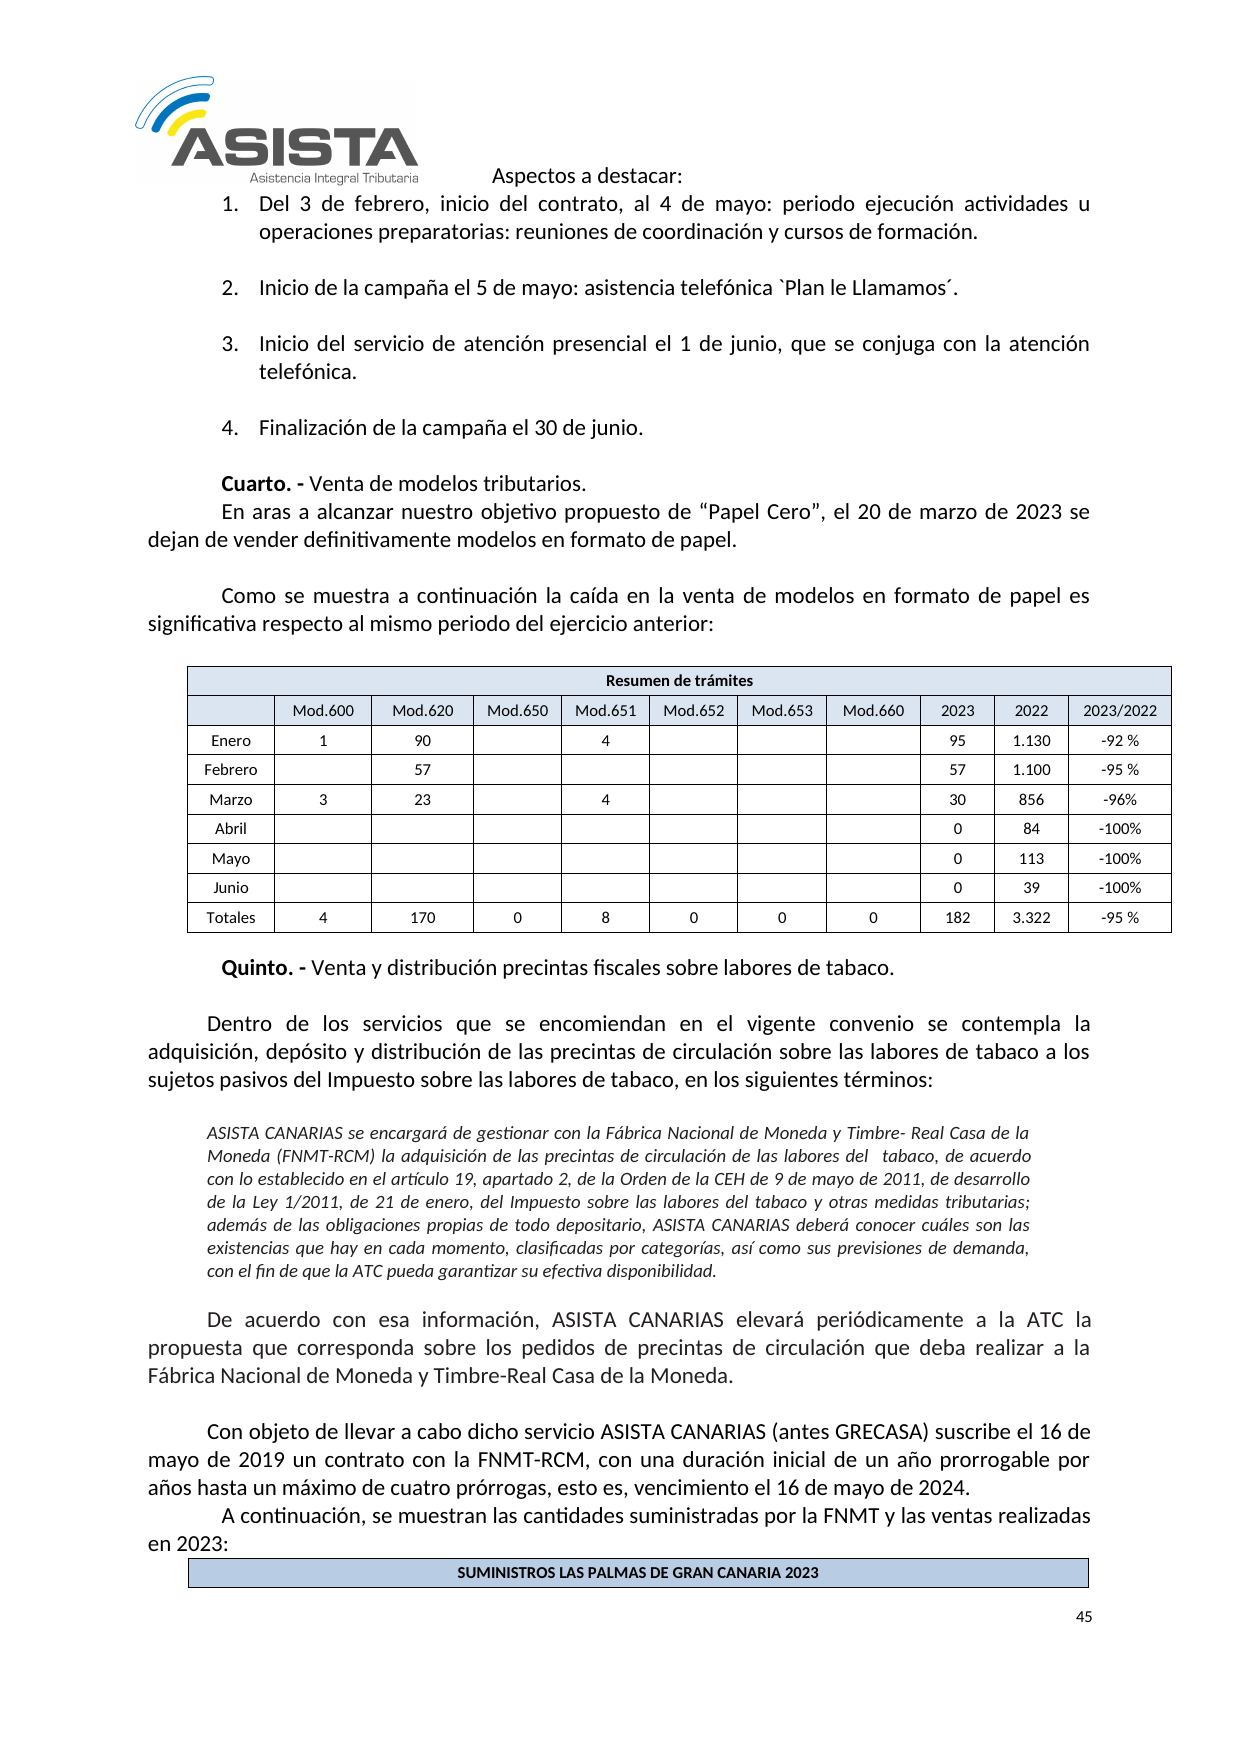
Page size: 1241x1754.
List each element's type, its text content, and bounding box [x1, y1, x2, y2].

table_cell Totales [188, 903, 274, 932]
table_header Resumen de trámites [188, 667, 1171, 695]
table_cell [275, 815, 371, 843]
table_cell Marzo [188, 785, 274, 813]
table_cell Junio [188, 874, 274, 902]
table_cell [474, 844, 561, 873]
text Dentro de los servicios que se encomiendan en el vigente convenio se contempla la adquisición, depósito y distribución de las precintas de circulación sobre las labores de tabaco a los sujetos pasivos del Impuesto sobre las labores de tabaco, en los siguientes términos: [148, 1009, 1092, 1093]
table_cell [474, 726, 561, 754]
table_cell Mod.651 [562, 696, 649, 725]
table_cell [474, 874, 561, 902]
table_cell Mod.650 [474, 696, 561, 725]
table_cell [562, 874, 649, 902]
table_cell [738, 785, 826, 813]
table_cell [474, 785, 561, 813]
table_cell 57 [921, 755, 994, 784]
table_cell 4 [562, 726, 649, 754]
table_cell -100% [1069, 874, 1171, 902]
table_cell 182 [921, 903, 994, 932]
table_cell -100% [1069, 815, 1171, 843]
table_cell [188, 696, 274, 725]
table_cell [738, 755, 826, 784]
table_cell [827, 874, 920, 902]
list Finalización de la campaña el 30 de junio. [221, 413, 1092, 441]
table_cell -96% [1069, 785, 1171, 813]
table_cell 113 [995, 844, 1068, 873]
table_cell 1 [275, 726, 371, 754]
table_cell [474, 815, 561, 843]
table_cell [650, 815, 737, 843]
table_cell [562, 844, 649, 873]
table_cell 2023/2022 [1069, 696, 1171, 725]
table_cell 0 [921, 844, 994, 873]
text A continuación, se muestran las cantidades suministradas por la FNMT y las ventas realizadas en 2023: [148, 1502, 1092, 1558]
table_cell 4 [275, 903, 371, 932]
table_cell [650, 844, 737, 873]
table_cell Febrero [188, 755, 274, 784]
table_cell [562, 755, 649, 784]
table_cell [372, 844, 473, 873]
table_cell Mod.652 [650, 696, 737, 725]
table_cell -100% [1069, 844, 1171, 873]
table_cell 39 [995, 874, 1068, 902]
table_cell 3 [275, 785, 371, 813]
table_cell 0 [738, 903, 826, 932]
table_cell 2023 [921, 696, 994, 725]
table_cell 0 [921, 815, 994, 843]
table_cell [738, 874, 826, 902]
table_cell 856 [995, 785, 1068, 813]
table_cell [275, 844, 371, 873]
table_cell 90 [372, 726, 473, 754]
table_cell 2022 [995, 696, 1068, 725]
text Como se muestra a continuación la caída en la venta de modelos en formato de papel es significativa respecto al mismo periodo del ejercicio anterior: [148, 582, 1092, 638]
table_cell [372, 874, 473, 902]
table_cell [562, 815, 649, 843]
text Cuarto. - Venta de modelos tributarios. [148, 469, 1092, 497]
table_cell [738, 844, 826, 873]
table_cell 0 [474, 903, 561, 932]
table_cell 95 [921, 726, 994, 754]
table_cell [827, 726, 920, 754]
table_cell -95 % [1069, 903, 1171, 932]
table_cell 3.322 [995, 903, 1068, 932]
table_cell [275, 874, 371, 902]
table_cell [474, 755, 561, 784]
text ASISTA CANARIAS se encargará de gestionar con la Fábrica Nacional de Moneda y Timbre- Real Casa de la Moneda (FNMT-RCM) la adquisición de las precintas de circulación de las labores del tabaco, de acuerdo con lo establecido en el artículo 19, apartado 2, de la Orden de la CEH de 9 de mayo de 2011, de desarrollo de la Ley 1/2011, de 21 de enero, del Impuesto sobre las labores del tabaco y otras medidas tributarias; además de las obligaciones propias de todo depositario, ASISTA CANARIAS deberá conocer cuáles son las existencias que hay en cada momento, clasificadas por categorías, así como sus previsiones de demanda, con el fin de que la ATC pueda garantizar su efectiva disponibilidad. [207, 1121, 1033, 1282]
text Con objeto de llevar a cabo dicho servicio ASISTA CANARIAS (antes GRECASA) suscribe el 16 de mayo de 2019 un contrato con la FNMT-RCM, con una duración inicial de un año prorrogable por años hasta un máximo de cuatro prórrogas, esto es, vencimiento el 16 de mayo de 2024. [148, 1417, 1092, 1502]
table_cell Mod.620 [372, 696, 473, 725]
table_cell [650, 726, 737, 754]
table_cell 0 [650, 903, 737, 932]
table_cell 0 [827, 903, 920, 932]
table_cell Mayo [188, 844, 274, 873]
text Quinto. - Venta y distribución precintas fiscales sobre labores de tabaco. [148, 953, 1092, 981]
table_cell [372, 815, 473, 843]
table_cell [650, 874, 737, 902]
table_cell Abril [188, 815, 274, 843]
table_cell [650, 785, 737, 813]
table_cell 1.130 [995, 726, 1068, 754]
list Del 3 de febrero, inicio del contrato, al 4 de mayo: periodo ejecución actividades u operaciones preparatorias: reuniones de coordinación y cursos de formación. [221, 189, 1092, 245]
table_cell -95 % [1069, 755, 1171, 784]
table_cell [827, 755, 920, 784]
table_cell [738, 815, 826, 843]
table_cell [650, 755, 737, 784]
list Inicio de la campaña el 5 de mayo: asistencia telefónica `Plan le Llamamos´. [221, 273, 1092, 301]
table_cell Mod.660 [827, 696, 920, 725]
text En aras a alcanzar nuestro objetivo propuesto de “Papel Cero”, el 20 de marzo de 2023 se dejan de vender definitivamente modelos en formato de papel. [148, 497, 1092, 553]
table_cell Mod.653 [738, 696, 826, 725]
table_cell [827, 815, 920, 843]
table_cell 1.100 [995, 755, 1068, 784]
table_cell -92 % [1069, 726, 1171, 754]
table_cell 30 [921, 785, 994, 813]
table_cell 23 [372, 785, 473, 813]
text Aspectos a destacar: [148, 161, 1092, 189]
table_cell Enero [188, 726, 274, 754]
table_cell 8 [562, 903, 649, 932]
table_cell [827, 844, 920, 873]
table_cell Mod.600 [275, 696, 371, 725]
table_cell 84 [995, 815, 1068, 843]
list Inicio del servicio de atención presencial el 1 de junio, que se conjuga con la atención telefónica. [221, 329, 1092, 385]
text De acuerdo con esa información, ASISTA CANARIAS elevará periódicamente a la ATC la propuesta que corresponda sobre los pedidos de precintas de circulación que deba realizar a la Fábrica Nacional de Moneda y Timbre-Real Casa de la Moneda. [148, 1305, 1093, 1389]
table_header SUMINISTROS LAS PALMAS DE GRAN CANARIA 2023 [189, 1559, 1088, 1587]
table_cell [738, 726, 826, 754]
table_cell [275, 755, 371, 784]
table_cell 4 [562, 785, 649, 813]
table_cell 0 [921, 874, 994, 902]
table_cell [827, 785, 920, 813]
table_cell 57 [372, 755, 473, 784]
table_cell 170 [372, 903, 473, 932]
